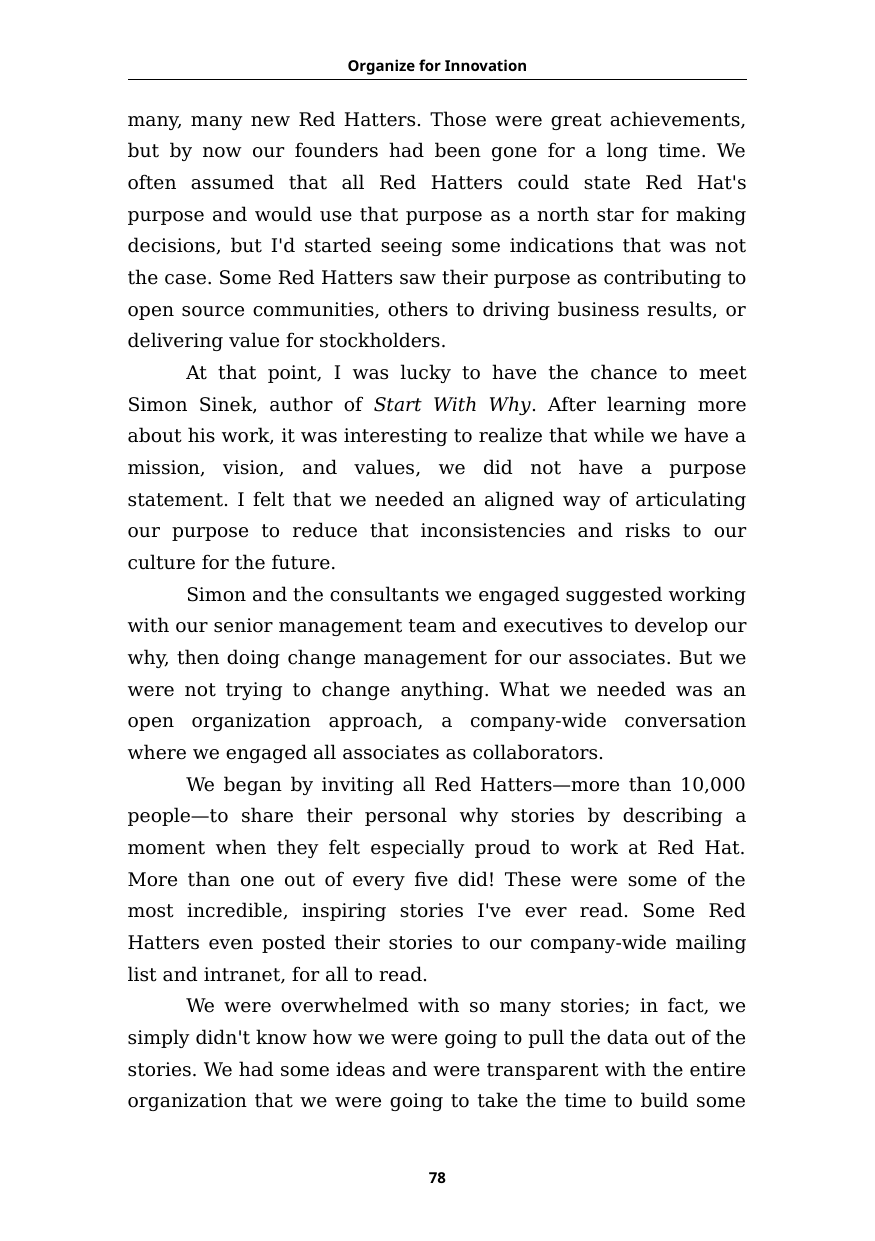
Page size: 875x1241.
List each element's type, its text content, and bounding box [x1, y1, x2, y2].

text We were overwhelmed with so many stories; in fact, we simply didn't know how we were going to pull the data out of the stories. We had some ideas and were transparent with the entire organization that we were going to take the time to build some [127, 995, 747, 1112]
text many, many new Red Hatters. Those were great achievements, but by now our founders had been gone for a long time. We often assumed that all Red Hatters could state Red Hat's purpose and would use that purpose as a north star for making decisions, but I'd started seeing some indications that was not the case. Some Red Hatters saw their purpose as contributing to open source communities, others to driving business results, or delivering value for stockholders. [127, 109, 747, 352]
text Simon and the consultants we engaged suggested working with our senior management team and executives to develop our why, then doing change management for our associates. But we were not trying to change anything. What we needed was an open organization approach, a company-wide conversation where we engaged all associates as collaborators. [127, 584, 747, 764]
text We began by inviting all Red Hatters—more than 10,000 people—to share their personal why stories by describing a moment when they felt especially proud to work at Red Hat. More than one out of every five did! These were some of the most incredible, inspiring stories I've ever read. Some Red Hatters even posted their stories to our company-wide mailing list and intranet, for all to read. [127, 774, 747, 986]
text At that point, I was lucky to have the chance to meet Simon Sinek, author of Start With Why. After learning more about his work, it was interesting to realize that while we have a mission, vision, and values, we did not have a purpose statement. I felt that we needed an aligned way of articulating our purpose to reduce that inconsistencies and risks to our culture for the future. [127, 362, 747, 574]
